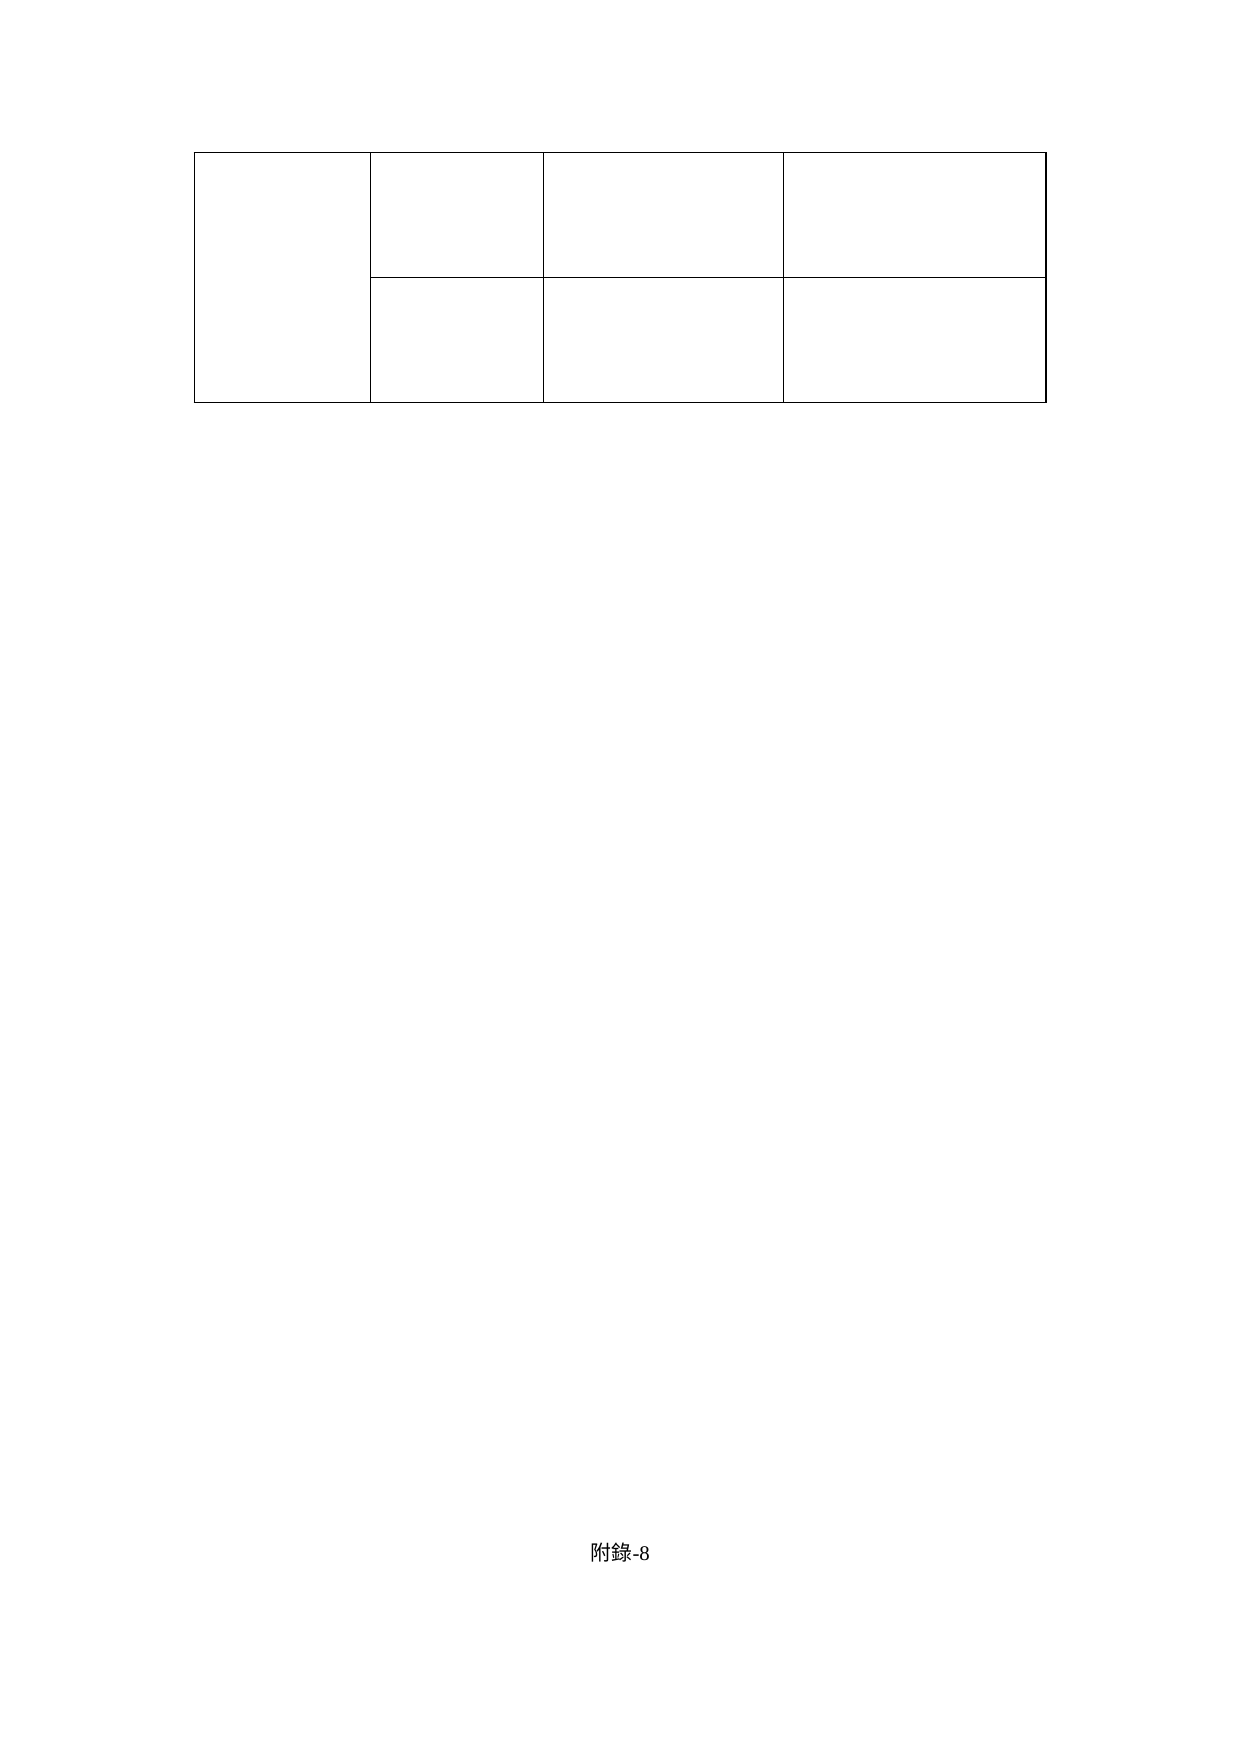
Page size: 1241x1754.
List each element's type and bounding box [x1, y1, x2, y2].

table_cell [371, 153, 543, 277]
table_cell [784, 153, 1045, 277]
table_cell [544, 153, 783, 277]
table_cell [371, 278, 543, 402]
table_cell [544, 278, 783, 402]
table_cell [195, 153, 370, 402]
table_cell [784, 278, 1045, 402]
